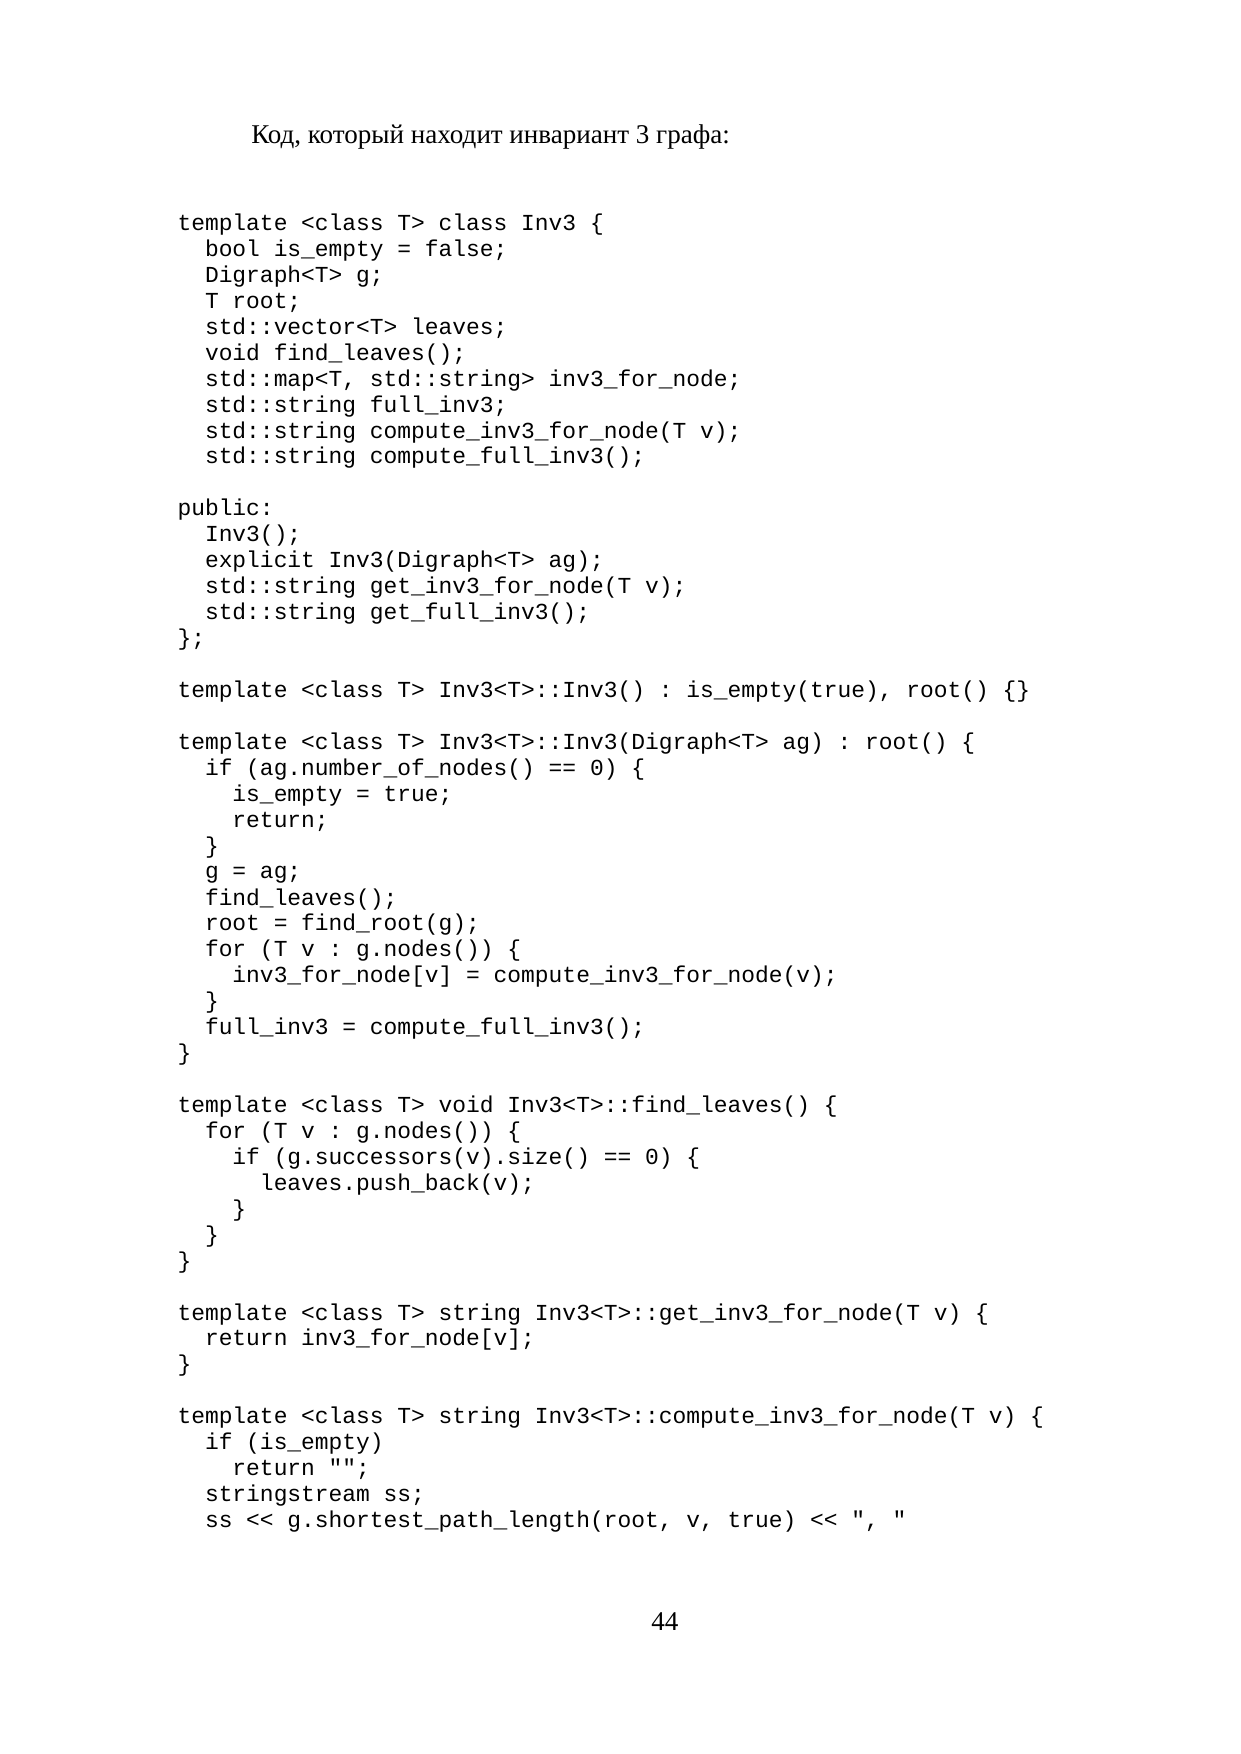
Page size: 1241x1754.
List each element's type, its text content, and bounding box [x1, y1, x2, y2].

text template <class T> Inv3<T>::Inv3(Digraph<T> ag) : root() { [177, 730, 1152, 756]
text Inv3(); [177, 523, 1152, 549]
text std::vector<T> leaves; [177, 315, 1152, 341]
text return inv3_for_node[v]; [177, 1327, 1152, 1353]
text bool is_empty = false; [177, 237, 1152, 263]
text template <class T> string Inv3<T>::compute_inv3_for_node(T v) { [177, 1404, 1152, 1431]
text std::string get_inv3_for_node(T v); [177, 574, 1152, 601]
text inv3_for_node[v] = compute_inv3_for_node(v); [177, 964, 1152, 989]
text ss << g.shortest_path_length(root, v, true) << ", " [177, 1508, 1152, 1534]
text if (g.successors(v).size() == 0) { [177, 1145, 1152, 1171]
text template <class T> Inv3<T>::Inv3() : is_empty(true), root() {} [177, 678, 1152, 704]
text is_empty = true; [177, 782, 1152, 808]
text if (is_empty) [177, 1431, 1152, 1456]
text std::string compute_full_inv3(); [177, 445, 1152, 471]
text } [177, 989, 1152, 1016]
text for (T v : g.nodes()) { [177, 938, 1152, 964]
text Digraph<T> g; [177, 263, 1152, 289]
text template <class T> class Inv3 { [177, 211, 1152, 237]
text return; [177, 808, 1152, 834]
text find_leaves(); [177, 886, 1152, 912]
text } [177, 1353, 1152, 1379]
text template <class T> void Inv3<T>::find_leaves() { [177, 1093, 1152, 1119]
text Код, который находит инвариант 3 графа: [177, 118, 1152, 149]
text for (T v : g.nodes()) { [177, 1119, 1152, 1145]
text T root; [177, 289, 1152, 315]
text leaves.push_back(v); [177, 1171, 1152, 1197]
text } [177, 1249, 1152, 1275]
text }; [177, 626, 1152, 652]
text std::string get_full_inv3(); [177, 601, 1152, 626]
text template <class T> string Inv3<T>::get_inv3_for_node(T v) { [177, 1301, 1152, 1327]
text explicit Inv3(Digraph<T> ag); [177, 549, 1152, 574]
text std::string compute_inv3_for_node(T v); [177, 419, 1152, 445]
text } [177, 834, 1152, 860]
text void find_leaves(); [177, 341, 1152, 367]
text root = find_root(g); [177, 912, 1152, 938]
text } [177, 1041, 1152, 1067]
text std::string full_inv3; [177, 393, 1152, 419]
text std::map<T, std::string> inv3_for_node; [177, 367, 1152, 393]
text g = ag; [177, 860, 1152, 886]
text } [177, 1223, 1152, 1249]
text stringstream ss; [177, 1482, 1152, 1508]
text } [177, 1197, 1152, 1223]
text return ""; [177, 1456, 1152, 1482]
text public: [177, 497, 1152, 523]
text full_inv3 = compute_full_inv3(); [177, 1016, 1152, 1041]
text if (ag.number_of_nodes() == 0) { [177, 756, 1152, 782]
